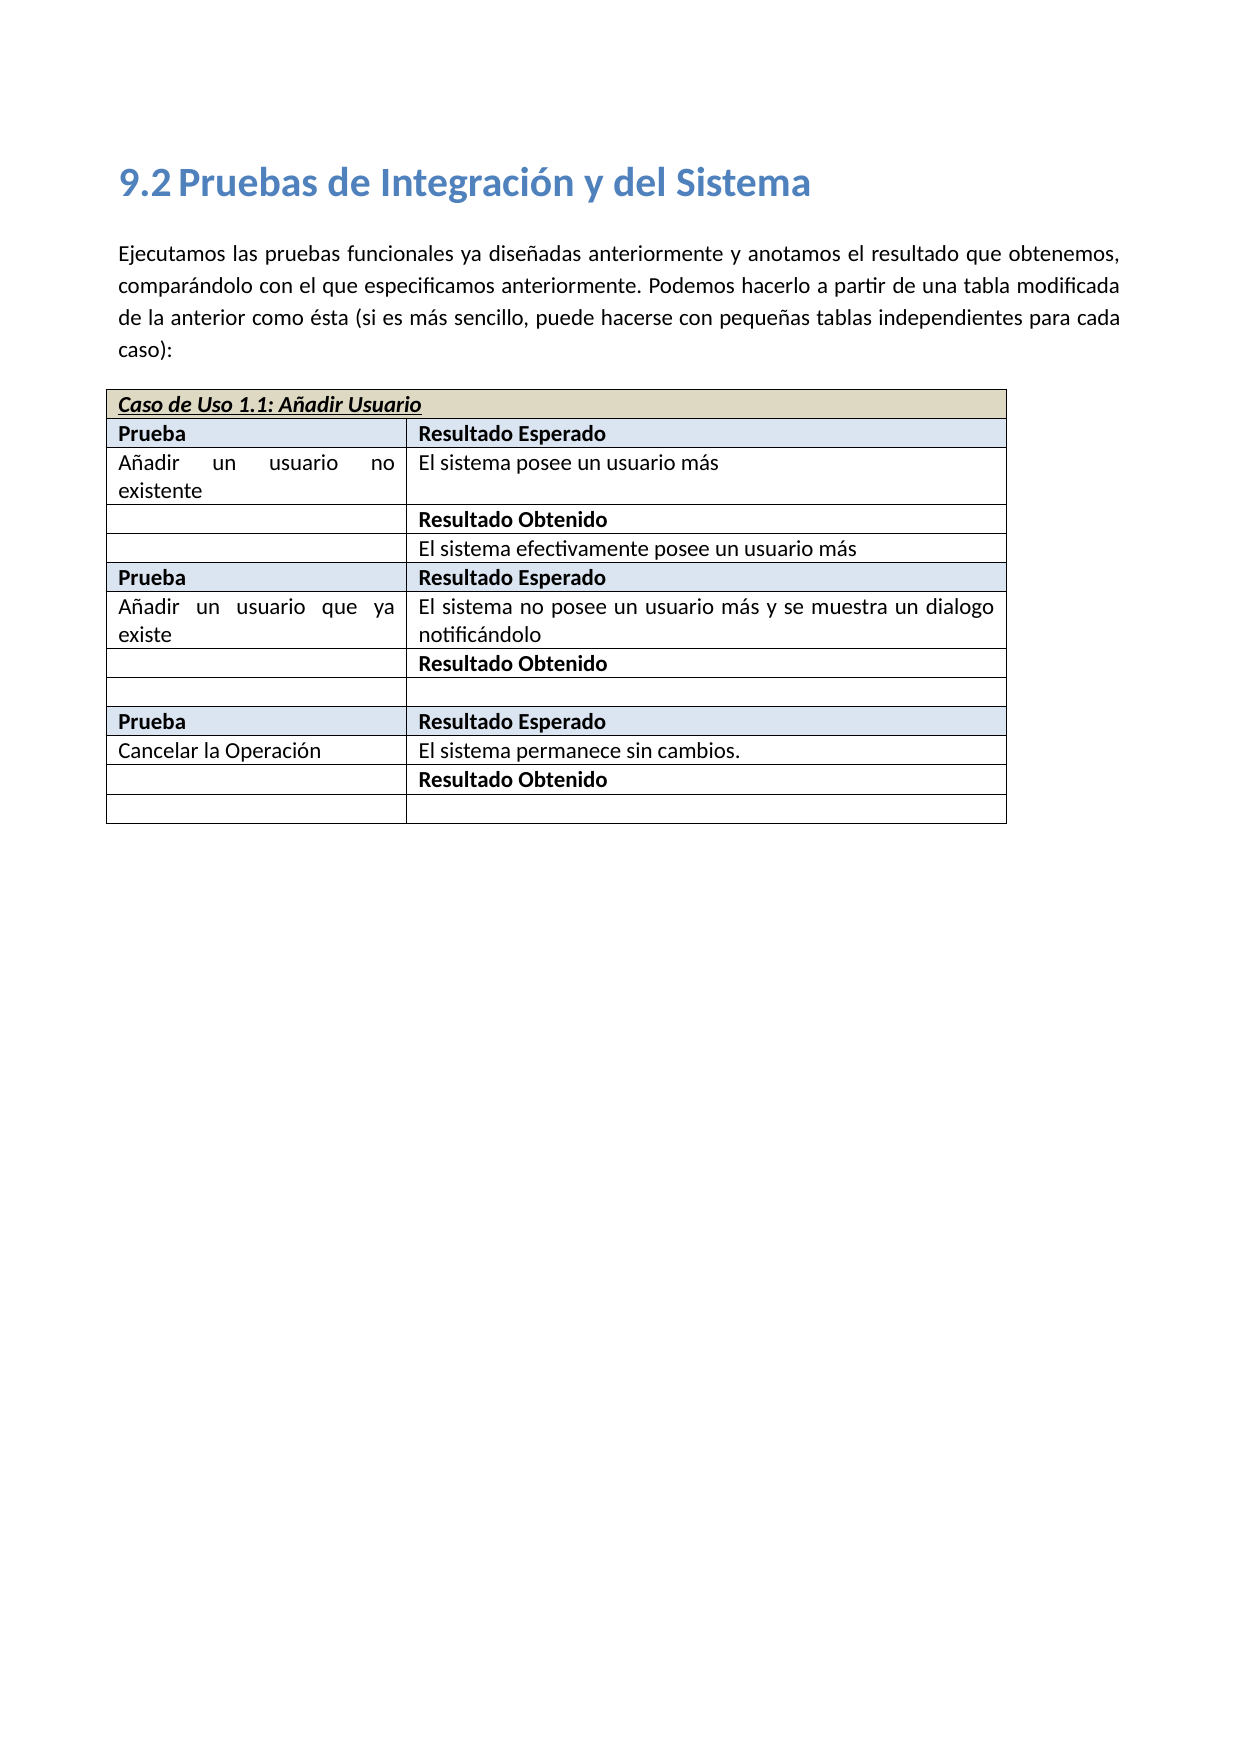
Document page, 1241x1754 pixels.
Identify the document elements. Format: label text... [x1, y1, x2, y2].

table_header Caso de Uso 1.1: Añadir Usuario [107, 390, 1006, 418]
table_cell [107, 765, 406, 793]
table_cell Resultado Obtenido [407, 765, 1006, 793]
table_cell Resultado Esperado [407, 707, 1006, 735]
table_cell [107, 649, 406, 677]
subtitle Pruebas de Integración y del Sistema [118, 156, 1122, 206]
table_cell [407, 678, 1006, 706]
table_cell [107, 795, 406, 822]
table_cell Resultado Obtenido [407, 505, 1006, 533]
table_cell El sistema posee un usuario más [407, 448, 1006, 504]
table_cell Resultado Esperado [407, 563, 1006, 591]
table_cell Prueba [107, 707, 406, 735]
table_cell [407, 795, 1006, 822]
table_cell [107, 505, 406, 533]
table_cell Resultado Obtenido [407, 649, 1006, 677]
table_cell Cancelar la Operación [107, 736, 406, 764]
table_cell [107, 678, 406, 706]
table_cell Añadir un usuario no existente [107, 448, 406, 504]
table_cell El sistema no posee un usuario más y se muestra un dialogo notificándolo [407, 592, 1006, 648]
table_cell [107, 534, 406, 562]
table_cell El sistema permanece sin cambios. [407, 736, 1006, 764]
text Ejecutamos las pruebas funcionales ya diseñadas anteriormente y anotamos el resultado que obtenemos, comparándolo con el que especificamos anteriormente. Podemos hacerlo a partir de una tabla modificada de la anterior como ésta (si es más sencillo, puede hacerse con pequeñas tablas independientes para cada caso): [118, 239, 1122, 364]
table_cell Prueba [107, 563, 406, 591]
table_cell Resultado Esperado [407, 419, 1006, 447]
table_cell El sistema efectivamente posee un usuario más [407, 534, 1006, 562]
table_cell Prueba [107, 419, 406, 447]
table_cell Añadir un usuario que ya existe [107, 592, 406, 648]
